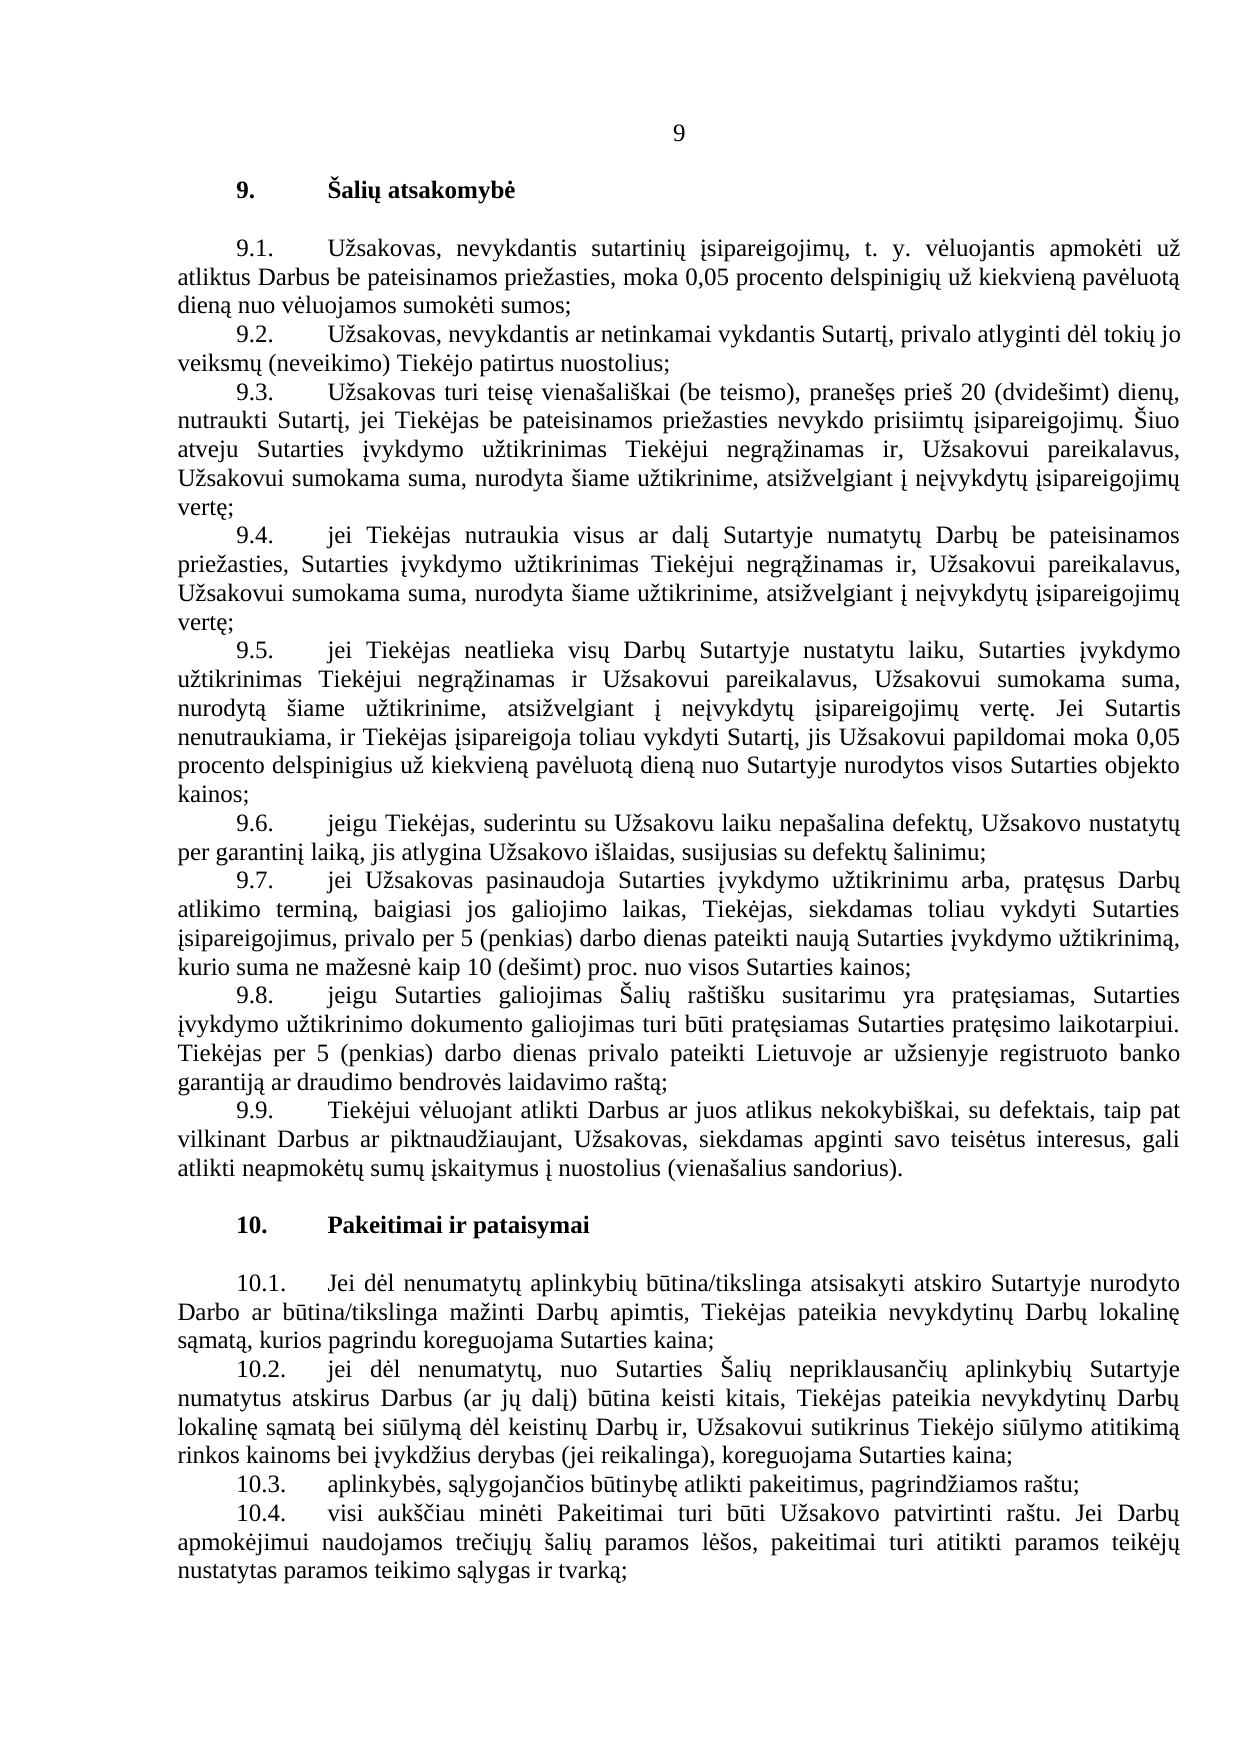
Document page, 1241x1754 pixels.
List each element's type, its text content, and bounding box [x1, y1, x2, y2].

text 10. Pakeitimai ir pataisymai [177, 1211, 1181, 1239]
text 9.1. Užsakovas, nevykdantis sutartinių įsipareigojimų, t. y. vėluojantis apmokėti už atliktus Darbus be pateisinamos priežasties, moka 0,05 procento delspinigių už kiekvieną pavėluotą dieną nuo vėluojamos sumokėti sumos; [177, 233, 1181, 319]
text 10.1. Jei dėl nenumatytų aplinkybių būtina/tikslinga atsisakyti atskiro Sutartyje nurodyto Darbo ar būtina/tikslinga mažinti Darbų apimtis, Tiekėjas pateikia nevykdytinų Darbų lokalinę sąmatą, kurios pagrindu koreguojama Sutarties kaina; [177, 1268, 1181, 1354]
text 9.3. Užsakovas turi teisę vienašališkai (be teismo), pranešęs prieš 20 (dvidešimt) dienų, nutraukti Sutartį, jei Tiekėjas be pateisinamos priežasties nevykdo prisiimtų įsipareigojimų. Šiuo atveju Sutarties įvykdymo užtikrinimas Tiekėjui negrąžinamas ir, Užsakovui pareikalavus, Užsakovui sumokama suma, nurodyta šiame užtikrinime, atsižvelgiant į neįvykdytų įsipareigojimų vertę; [177, 377, 1181, 521]
text 10.4. visi aukščiau minėti Pakeitimai turi būti Užsakovo patvirtinti raštu. Jei Darbų apmokėjimui naudojamos trečiųjų šalių paramos lėšos, pakeitimai turi atitikti paramos teikėjų nustatytas paramos teikimo sąlygas ir tvarką; [177, 1498, 1181, 1584]
text 9.5. jei Tiekėjas neatlieka visų Darbų Sutartyje nustatytu laiku, Sutarties įvykdymo užtikrinimas Tiekėjui negrąžinamas ir Užsakovui pareikalavus, Užsakovui sumokama suma, nurodytą šiame užtikrinime, atsižvelgiant į neįvykdytų įsipareigojimų vertę. Jei Sutartis nenutraukiama, ir Tiekėjas įsipareigoja toliau vykdyti Sutartį, jis Užsakovui papildomai moka 0,05 procento delspinigius už kiekvieną pavėluotą dieną nuo Sutartyje nurodytos visos Sutarties objekto kainos; [177, 636, 1181, 808]
text 9. Šalių atsakomybė [177, 176, 1181, 204]
text 10.3. aplinkybės, sąlygojančios būtinybę atlikti pakeitimus, pagrindžiamos raštu; [177, 1469, 1181, 1498]
text 9.8. jeigu Sutarties galiojimas Šalių raštišku susitarimu yra pratęsiamas, Sutarties įvykdymo užtikrinimo dokumento galiojimas turi būti pratęsiamas Sutarties pratęsimo laikotarpiui. Tiekėjas per 5 (penkias) darbo dienas privalo pateikti Lietuvoje ar užsienyje registruoto banko garantiją ar draudimo bendrovės laidavimo raštą; [177, 981, 1181, 1096]
text 9.4. jei Tiekėjas nutraukia visus ar dalį Sutartyje numatytų Darbų be pateisinamos priežasties, Sutarties įvykdymo užtikrinimas Tiekėjui negrąžinamas ir, Užsakovui pareikalavus, Užsakovui sumokama suma, nurodyta šiame užtikrinime, atsižvelgiant į neįvykdytų įsipareigojimų vertę; [177, 521, 1181, 636]
text 10.2. jei dėl nenumatytų, nuo Sutarties Šalių nepriklausančių aplinkybių Sutartyje numatytus atskirus Darbus (ar jų dalį) būtina keisti kitais, Tiekėjas pateikia nevykdytinų Darbų lokalinę sąmatą bei siūlymą dėl keistinų Darbų ir, Užsakovui sutikrinus Tiekėjo siūlymo atitikimą rinkos kainoms bei įvykdžius derybas (jei reikalinga), koreguojama Sutarties kaina; [177, 1354, 1181, 1469]
text 9.9. Tiekėjui vėluojant atlikti Darbus ar juos atlikus nekokybiškai, su defektais, taip pat vilkinant Darbus ar piktnaudžiaujant, Užsakovas, siekdamas apginti savo teisėtus interesus, gali atlikti neapmokėtų sumų įskaitymus į nuostolius (vienašalius sandorius). [177, 1096, 1181, 1182]
text 9.2. Užsakovas, nevykdantis ar netinkamai vykdantis Sutartį, privalo atlyginti dėl tokių jo veiksmų (neveikimo) Tiekėjo patirtus nuostolius; [177, 319, 1181, 377]
text 9.6. jeigu Tiekėjas, suderintu su Užsakovu laiku nepašalina defektų, Užsakovo nustatytų per garantinį laiką, jis atlygina Užsakovo išlaidas, susijusias su defektų šalinimu; [177, 808, 1181, 866]
text 9.7. jei Užsakovas pasinaudoja Sutarties įvykdymo užtikrinimu arba, pratęsus Darbų atlikimo terminą, baigiasi jos galiojimo laikas, Tiekėjas, siekdamas toliau vykdyti Sutarties įsipareigojimus, privalo per 5 (penkias) darbo dienas pateikti naują Sutarties įvykdymo užtikrinimą, kurio suma ne mažesnė kaip 10 (dešimt) proc. nuo visos Sutarties kainos; [177, 866, 1181, 981]
